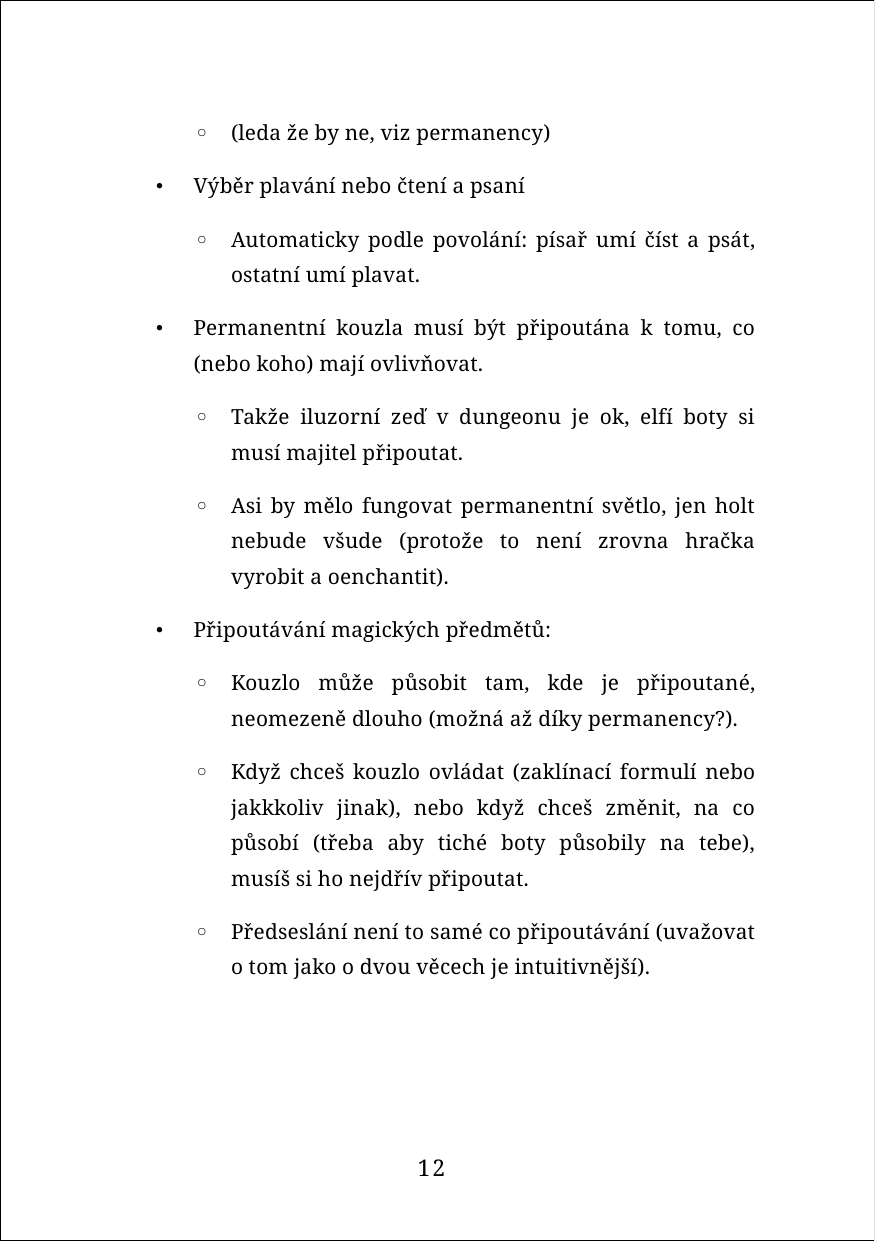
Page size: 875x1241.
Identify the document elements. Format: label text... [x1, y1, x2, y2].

list Předseslání není to samé co připoutávání (uvažovat o tom jako o dvou věcech je intuitivnější). [193, 917, 756, 981]
list Když chceš kouzlo ovládat (zaklínací formulí nebo jakkkoliv jinak), nebo když chceš změnit, na co působí (třeba aby tiché boty působily na tebe), musíš si ho nejdřív připoutat. [193, 757, 756, 892]
list Automaticky podle povolání: písař umí číst a psát, ostatní umí plavat. [193, 225, 756, 289]
list Kouzlo může působit tam, kde je připoutané, neomezeně dlouho (možná až díky permanency?). [193, 668, 756, 732]
list Výběr plavání nebo čtení a psaní [156, 171, 756, 200]
list Asi by mělo fungovat permanentní světlo, jen holt nebude všude (protože to není zrovna hračka vyrobit a oenchantit). [193, 491, 756, 590]
list Permanentní kouzla musí být připoutána k tomu, co (nebo koho) mají ovlivňovat. [156, 313, 756, 377]
list (leda že by ne, viz permanency) [193, 118, 756, 147]
list Takže iluzorní zeď v dungeonu je ok, elfí boty si musí majitel připoutat. [193, 402, 756, 466]
list Připoutávání magických předmětů: [156, 615, 756, 644]
